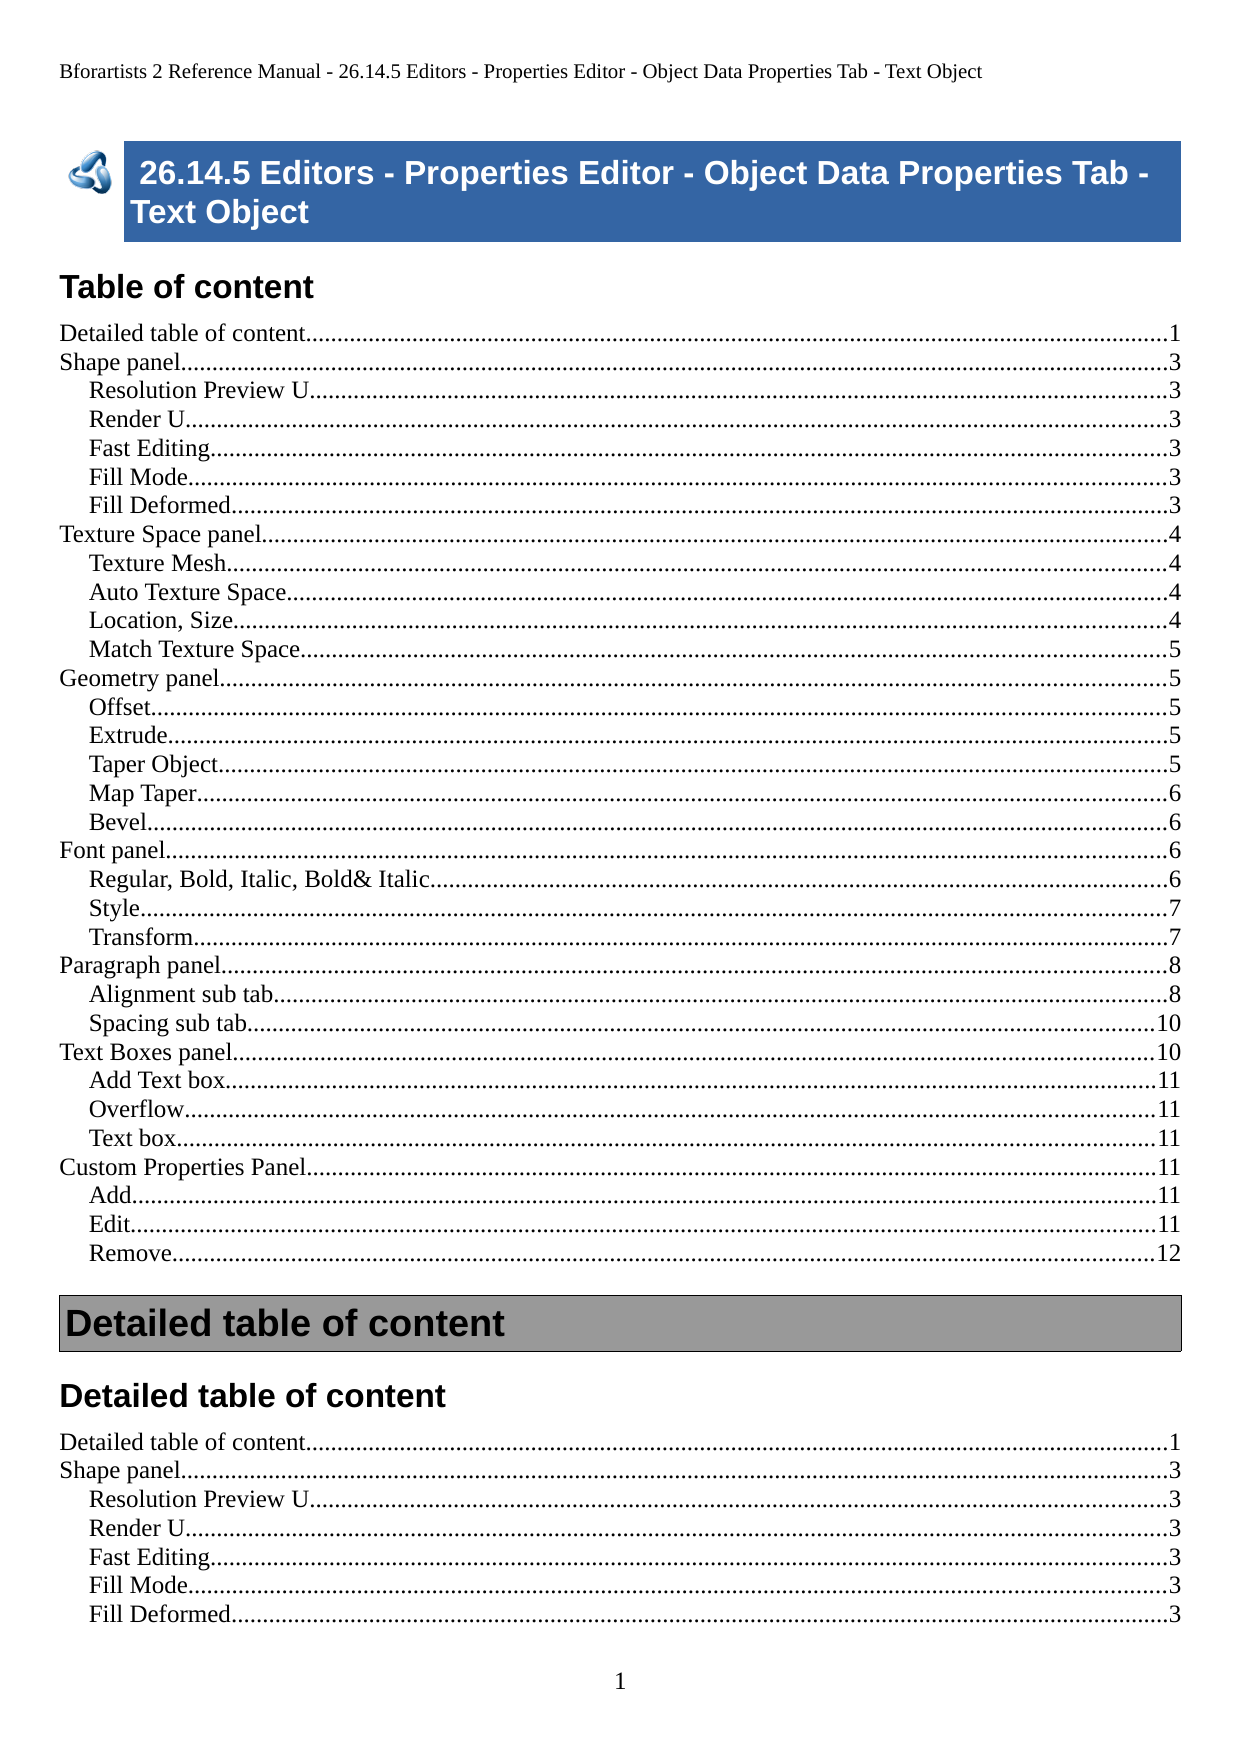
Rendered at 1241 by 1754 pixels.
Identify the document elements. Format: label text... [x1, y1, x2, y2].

text Fill Mode 3 [88, 462, 1181, 490]
text Shape panel 3 [59, 347, 1181, 375]
text Text box 11 [88, 1123, 1181, 1152]
text Extrude 5 [88, 720, 1181, 749]
text Text Boxes panel 10 [59, 1037, 1181, 1065]
table_header Detailed table of content [60, 1296, 1181, 1351]
text Fill Mode 3 [88, 1570, 1181, 1599]
text Map Taper 6 [88, 778, 1181, 807]
text Fill Deformed 3 [88, 1599, 1181, 1628]
text Render U 3 [88, 1513, 1181, 1542]
picture [65, 147, 114, 197]
text Location, Size 4 [88, 605, 1181, 634]
table_header [59, 141, 124, 242]
text Paragraph panel 8 [59, 950, 1181, 979]
text Texture Mesh 4 [88, 548, 1181, 577]
subtitle Detailed table of content [59, 1376, 1181, 1414]
text Offset 5 [88, 692, 1181, 720]
text Fast Editing 3 [88, 1542, 1181, 1570]
text Edit 11 [88, 1209, 1181, 1238]
text Bevel 6 [88, 807, 1181, 835]
text Detailed table of content 1 [59, 1427, 1181, 1455]
text Taper Object 5 [88, 749, 1181, 778]
text Spacing sub tab 10 [88, 1008, 1181, 1037]
text Shape panel 3 [59, 1455, 1181, 1484]
table_header 26.14.5 Editors - Properties Editor - Object Data Properties Tab - Text Object [124, 141, 1181, 242]
text Detailed table of content 1 [59, 318, 1181, 347]
text Transform 7 [88, 922, 1181, 950]
text Match Texture Space 5 [88, 634, 1181, 663]
text Overflow 11 [88, 1094, 1181, 1123]
text Render U 3 [88, 404, 1181, 433]
text Add Text box 11 [88, 1065, 1181, 1094]
text Remove 12 [88, 1238, 1181, 1267]
text Resolution Preview U 3 [88, 1484, 1181, 1513]
text Fill Deformed 3 [88, 490, 1181, 519]
text Custom Properties Panel 11 [59, 1152, 1181, 1180]
text Geometry panel 5 [59, 663, 1181, 692]
text Alignment sub tab 8 [88, 979, 1181, 1008]
text Font panel 6 [59, 835, 1181, 864]
text Add 11 [88, 1180, 1181, 1209]
text Style 7 [88, 893, 1181, 922]
text Fast Editing 3 [88, 433, 1181, 462]
subtitle Table of content [59, 267, 1181, 305]
text Auto Texture Space 4 [88, 577, 1181, 605]
text Texture Space panel 4 [59, 519, 1181, 548]
text Regular, Bold, Italic, Bold& Italic 6 [88, 864, 1181, 893]
text Resolution Preview U 3 [88, 375, 1181, 404]
